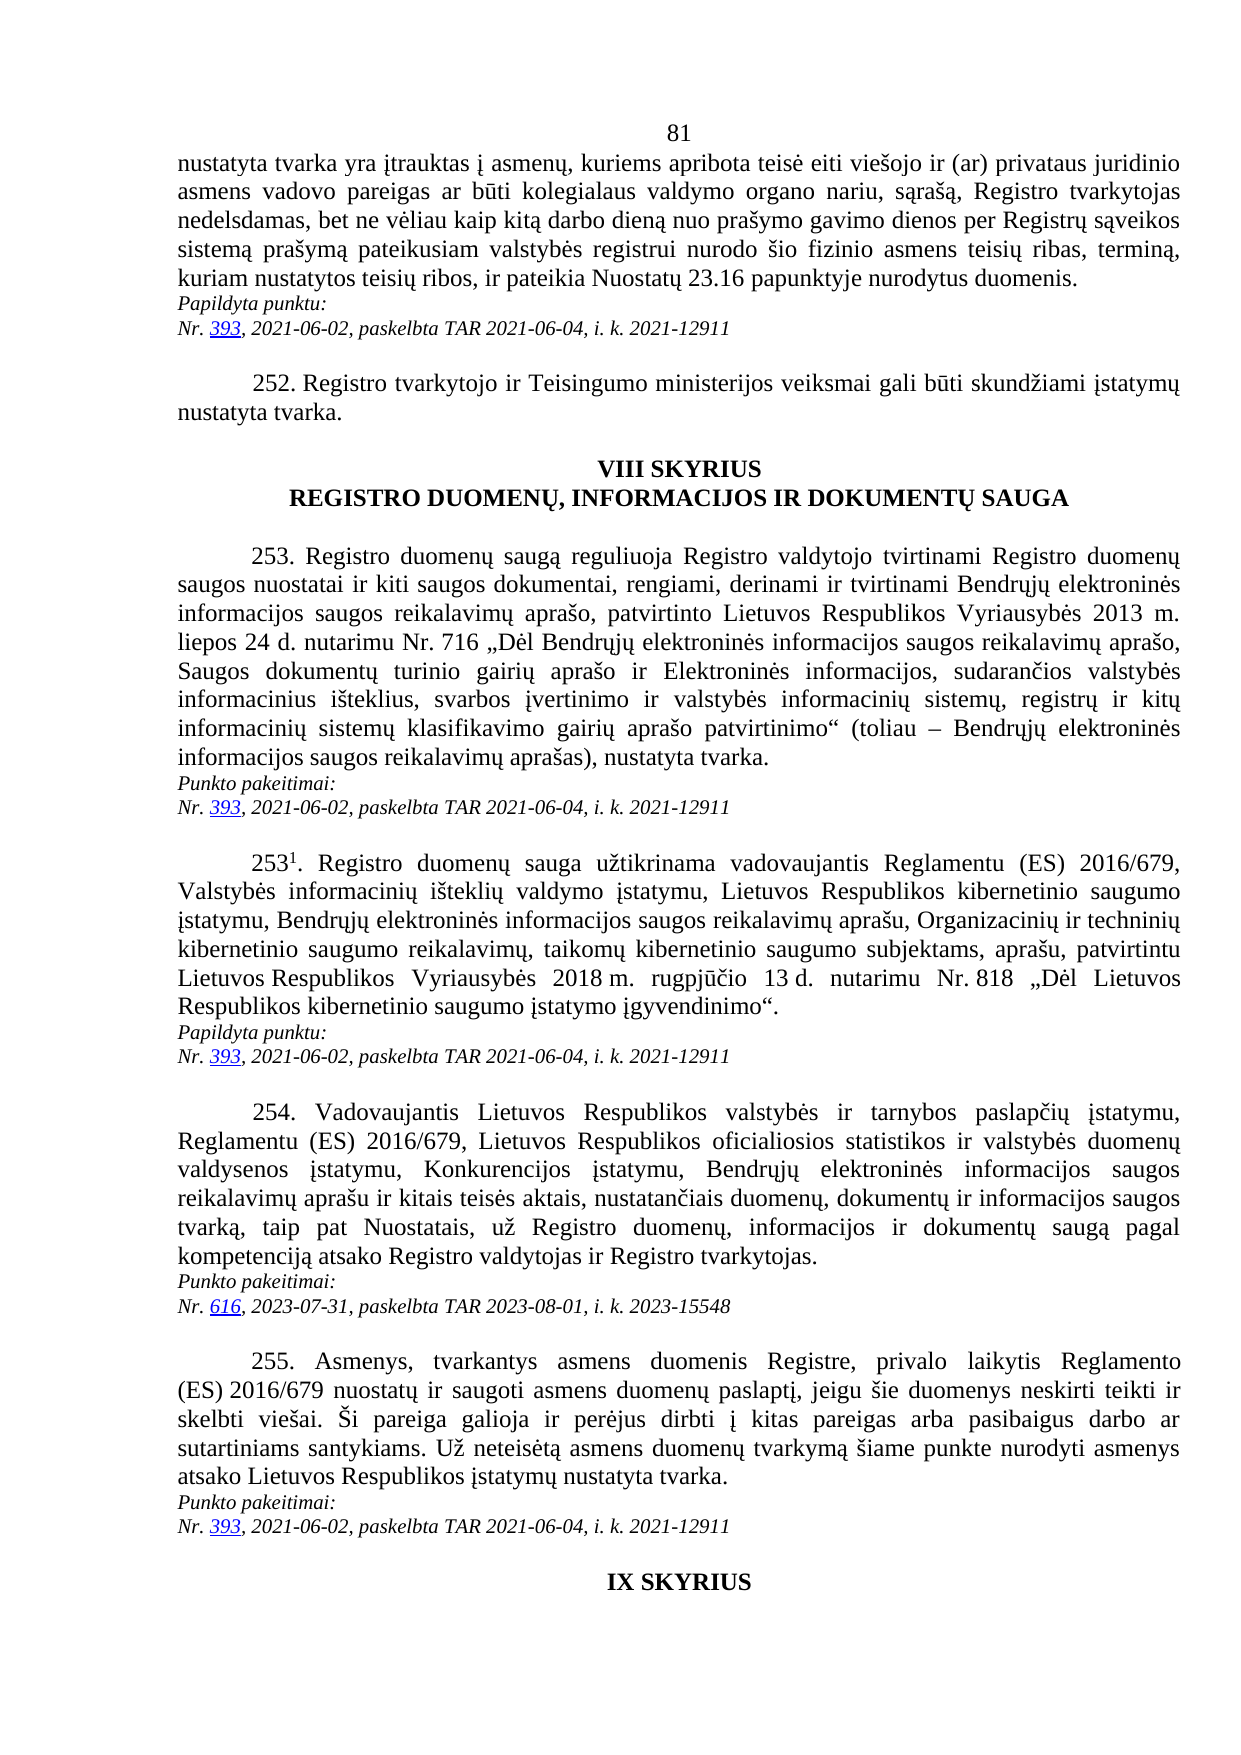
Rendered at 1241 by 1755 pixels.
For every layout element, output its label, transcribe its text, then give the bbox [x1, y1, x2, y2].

text Punkto pakeitimai: [177, 1269, 1181, 1293]
text Papildyta punktu: [177, 1020, 1181, 1044]
text 2531. Registro duomenų sauga užtikrinama vadovaujantis Reglamentu (ES) 2016/679, Valstybės informacinių išteklių valdymo įstatymu, Lietuvos Respublikos kibernetinio saugumo įstatymu, Bendrųjų elektroninės informacijos saugos reikalavimų aprašu, Organizacinių ir techninių kibernetinio saugumo reikalavimų, taikomų kibernetinio saugumo subjektams, aprašu, patvirtintu Lietuvos Respublikos Vyriausybės 2018 m. rugpjūčio 13 d. nutarimu Nr. 818 „Dėl Lietuvos Respublikos kibernetinio saugumo įstatymo įgyvendinimo“. [177, 848, 1181, 1020]
text Nr. 393, 2021-06-02, paskelbta TAR 2021-06-04, i. k. 2021-12911 [177, 795, 1181, 819]
text Papildyta punktu: [177, 291, 1181, 315]
text Punkto pakeitimai: [177, 771, 1181, 795]
text IX SKYRIUS [177, 1567, 1181, 1596]
text 254. Vadovaujantis Lietuvos Respublikos valstybės ir tarnybos paslapčių įstatymu, Reglamentu (ES) 2016/679, Lietuvos Respublikos oficialiosios statistikos ir valstybės duomenų valdysenos įstatymu, Konkurencijos įstatymu, Bendrųjų elektroninės informacijos saugos reikalavimų aprašu ir kitais teisės aktais, nustatančiais duomenų, dokumentų ir informacijos saugos tvarką, taip pat Nuostatais, už Registro duomenų, informacijos ir dokumentų saugą pagal kompetenciją atsako Registro valdytojas ir Registro tvarkytojas. [177, 1097, 1181, 1269]
text 253. Registro duomenų saugą reguliuoja Registro valdytojo tvirtinami Registro duomenų saugos nuostatai ir kiti saugos dokumentai, rengiami, derinami ir tvirtinami Bendrųjų elektroninės informacijos saugos reikalavimų aprašo, patvirtinto Lietuvos Respublikos Vyriausybės 2013 m. liepos 24 d. nutarimu Nr. 716 „Dėl Bendrųjų elektroninės informacijos saugos reikalavimų aprašo, Saugos dokumentų turinio gairių aprašo ir Elektroninės informacijos, sudarančios valstybės informacinius išteklius, svarbos įvertinimo ir valstybės informacinių sistemų, registrų ir kitų informacinių sistemų klasifikavimo gairių aprašo patvirtinimo“ (toliau – Bendrųjų elektroninės informacijos saugos reikalavimų aprašas), nustatyta tvarka. [177, 541, 1181, 771]
text Punkto pakeitimai: [177, 1490, 1181, 1514]
text Nr. 616, 2023-07-31, paskelbta TAR 2023-08-01, i. k. 2023-15548 [177, 1293, 1181, 1318]
text 252. Registro tvarkytojo ir Teisingumo ministerijos veiksmai gali būti skundžiami įstatymų nustatyta tvarka. [177, 368, 1181, 426]
text REGISTRO DUOMENŲ, INFORMACIJOS IR DOKUMENTŲ SAUGA [177, 483, 1181, 512]
text nustatyta tvarka yra įtrauktas į asmenų, kuriems apribota teisė eiti viešojo ir (ar) privataus juridinio asmens vadovo pareigas ar būti kolegialaus valdymo organo nariu, sąrašą, Registro tvarkytojas nedelsdamas, bet ne vėliau kaip kitą darbo dieną nuo prašymo gavimo dienos per Registrų sąveikos sistemą prašymą pateikusiam valstybės registrui nurodo šio fizinio asmens teisių ribas, terminą, kuriam nustatytos teisių ribos, ir pateikia Nuostatų 23.16 papunktyje nurodytus duomenis. [177, 148, 1181, 291]
text Nr. 393, 2021-06-02, paskelbta TAR 2021-06-04, i. k. 2021-12911 [177, 1514, 1181, 1538]
text VIII SKYRIUS [177, 454, 1181, 483]
text Nr. 393, 2021-06-02, paskelbta TAR 2021-06-04, i. k. 2021-12911 [177, 315, 1181, 339]
text Nr. 393, 2021-06-02, paskelbta TAR 2021-06-04, i. k. 2021-12911 [177, 1044, 1181, 1068]
text 255. Asmenys, tvarkantys asmens duomenis Registre, privalo laikytis Reglamento (ES) 2016/679 nuostatų ir saugoti asmens duomenų paslaptį, jeigu šie duomenys neskirti teikti ir skelbti viešai. Ši pareiga galioja ir perėjus dirbti į kitas pareigas arba pasibaigus darbo ar sutartiniams santykiams. Už neteisėtą asmens duomenų tvarkymą šiame punkte nurodyti asmenys atsako Lietuvos Respublikos įstatymų nustatyta tvarka. [177, 1346, 1181, 1490]
